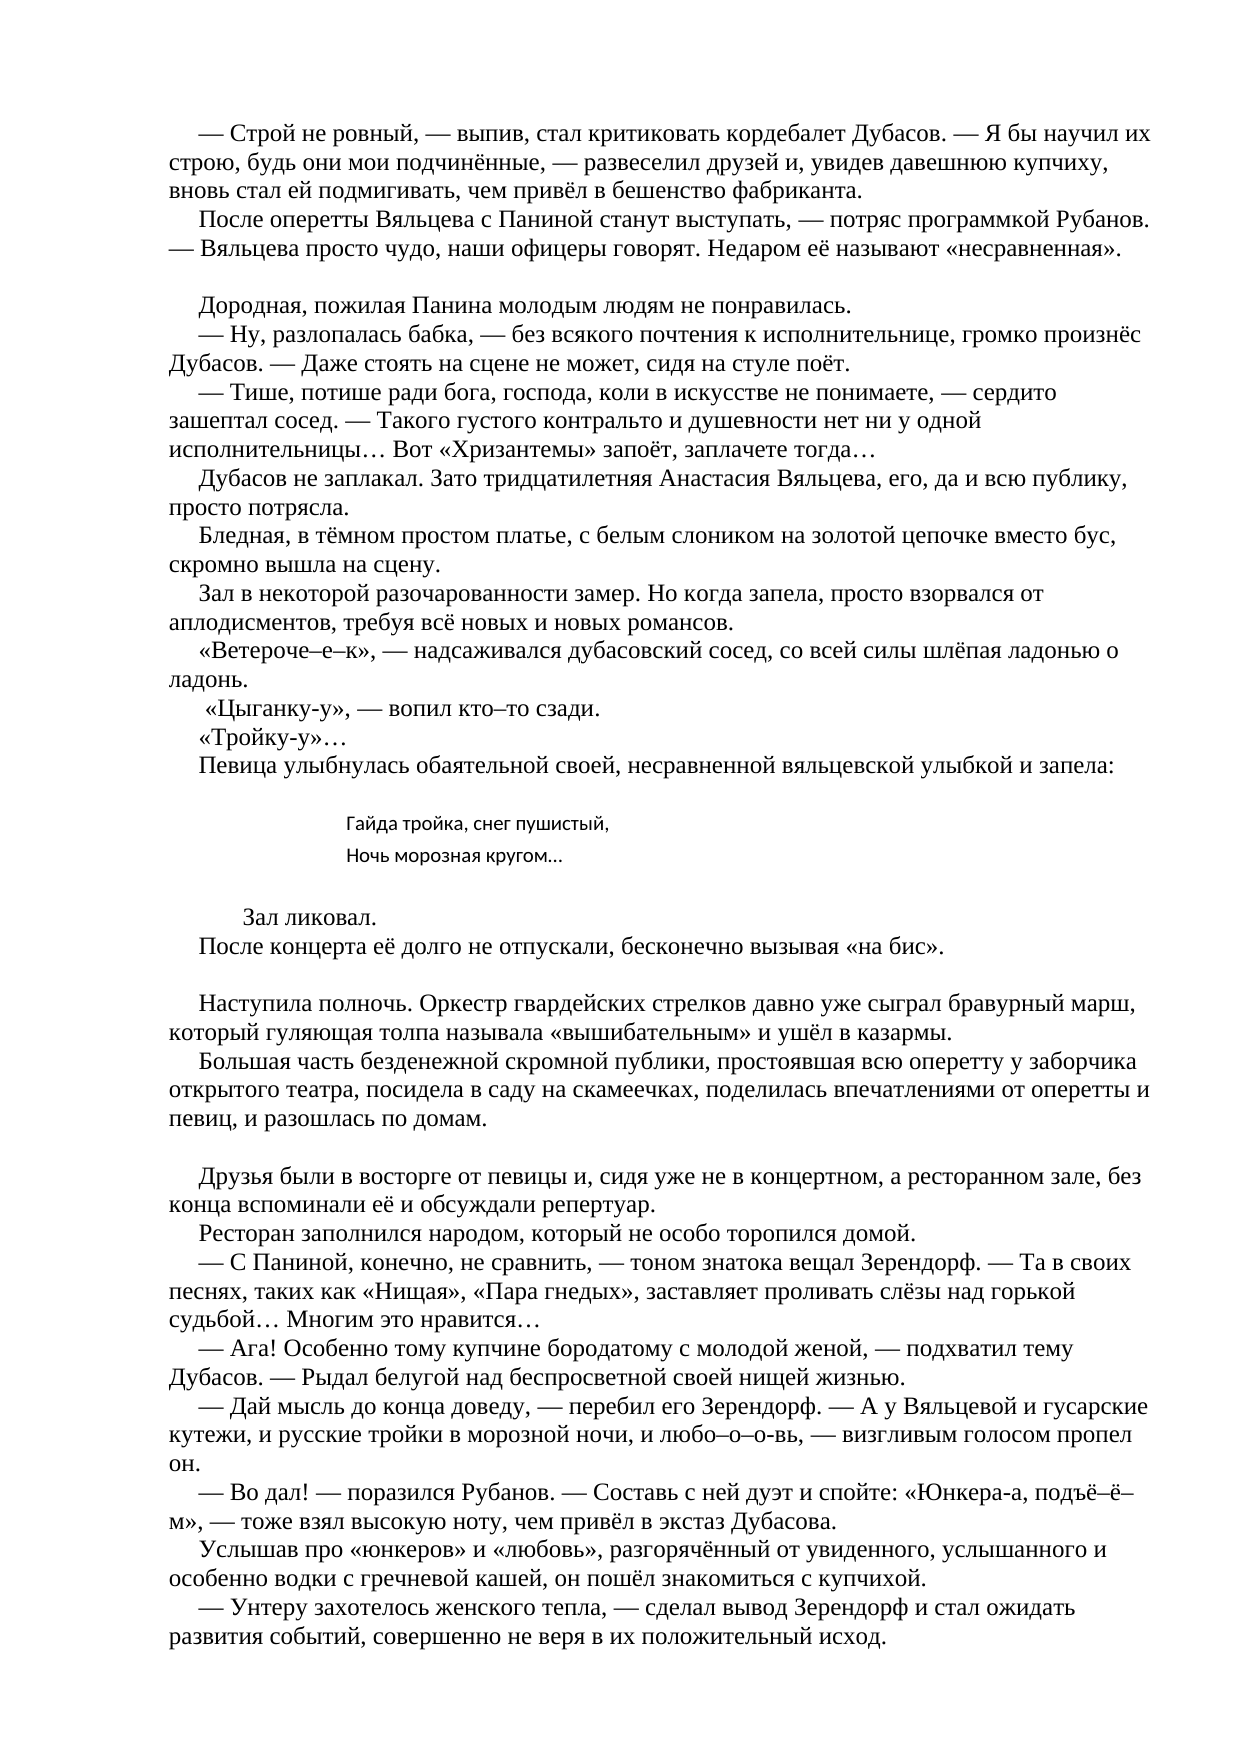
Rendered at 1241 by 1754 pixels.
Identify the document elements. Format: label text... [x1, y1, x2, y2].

text — Ну, разлопалась бабка, — без всякого почтения к исполнительнице, громко произнёс Дубасов. — Даже стоять на сцене не может, сидя на стуле поёт. [169, 319, 1152, 377]
text Зал ликовал. [169, 902, 1152, 931]
text Зал в некоторой разочарованности замер. Но когда запела, просто взорвался от аплодисментов, требуя всё новых и новых романсов. [169, 578, 1152, 636]
text — С Паниной, конечно, не сравнить, — тоном знатока вещал Зерендорф. — Та в своих песнях, таких как «Нищая», «Пара гнедых», заставляет проливать слёзы над горькой судьбой… Многим это нравится… [169, 1247, 1152, 1333]
text Ночь морозная кругом… [346, 842, 974, 867]
text Наступила полночь. Оркестр гвардейских стрелков давно уже сыграл бравурный марш, который гуляющая толпа называла «вышибательным» и ушёл в казармы. [169, 988, 1152, 1046]
text После оперетты Вяльцева с Паниной станут выступать, — потряс программкой Рубанов. — Вяльцева просто чудо, наши офицеры говорят. Недаром её называют «несравненная». [169, 204, 1152, 262]
text Большая часть безденежной скромной публики, простоявшая всю оперетту у заборчика открытого театра, посидела в саду на скамеечках, поделилась впечатлениями от оперетты и певиц, и разошлась по домам. [169, 1046, 1152, 1132]
text Друзья были в восторге от певицы и, сидя уже не в концертном, а ресторанном зале, без конца вспоминали её и обсуждали репертуар. [169, 1161, 1152, 1218]
text — Во дал! — поразился Рубанов. — Составь с ней дуэт и спойте: «Юнкера-а, подъё–ё–м», — тоже взял высокую ноту, чем привёл в экстаз Дубасова. [169, 1477, 1152, 1534]
text Ресторан заполнился народом, который не особо торопился домой. [169, 1218, 1152, 1247]
text — Строй не ровный, — выпив, стал критиковать кордебалет Дубасов. — Я бы научил их строю, будь они мои подчинённые, — развеселил друзей и, увидев давешнюю купчиху, вновь стал ей подмигивать, чем привёл в бешенство фабриканта. [169, 118, 1152, 204]
text После концерта её долго не отпускали, бесконечно вызывая «на бис». [169, 931, 1152, 959]
text Дубасов не заплакал. Зато тридцатилетняя Анастасия Вяльцева, его, да и всю публику, просто потрясла. [169, 463, 1152, 521]
text — Унтеру захотелось женского тепла, — сделал вывод Зерендорф и стал ожидать развития событий, совершенно не веря в их положительный исход. [169, 1592, 1152, 1649]
text «Тройку-у»… [169, 722, 1152, 751]
text — Тише, потише ради бога, господа, коли в искусстве не понимаете, — сердито зашептал сосед. — Такого густого контральто и душевности нет ни у одной исполнительницы… Вот «Хризантемы» запоёт, заплачете тогда… [169, 377, 1152, 463]
text — Дай мысль до конца доведу, — перебил его Зерендорф. — А у Вяльцевой и гусарские кутежи, и русские тройки в морозной ночи, и любо–о–о-вь, — визгливым голосом пропел он. [169, 1391, 1152, 1477]
text «Цыганку-у», — вопил кто–то сзади. [169, 693, 1152, 722]
text Гайда тройка, снег пушистый, [346, 811, 974, 836]
text Бледная, в тёмном простом платье, с белым слоником на золотой цепочке вместо бус, скромно вышла на сцену. [169, 521, 1152, 578]
text «Ветероче–е–к», — надсаживался дубасовский сосед, со всей силы шлёпая ладонью о ладонь. [169, 636, 1152, 693]
text Услышав про «юнкеров» и «любовь», разгорячённый от увиденного, услышанного и особенно водки с гречневой кашей, он пошёл знакомиться с купчихой. [169, 1534, 1152, 1592]
text — Ага! Особенно тому купчине бородатому с молодой женой, — подхватил тему Дубасов. — Рыдал белугой над беспросветной своей нищей жизнью. [169, 1333, 1152, 1391]
text Певица улыбнулась обаятельной своей, несравненной вяльцевской улыбкой и запела: [169, 751, 1152, 779]
text Дородная, пожилая Панина молодым людям не понравилась. [169, 291, 1152, 319]
